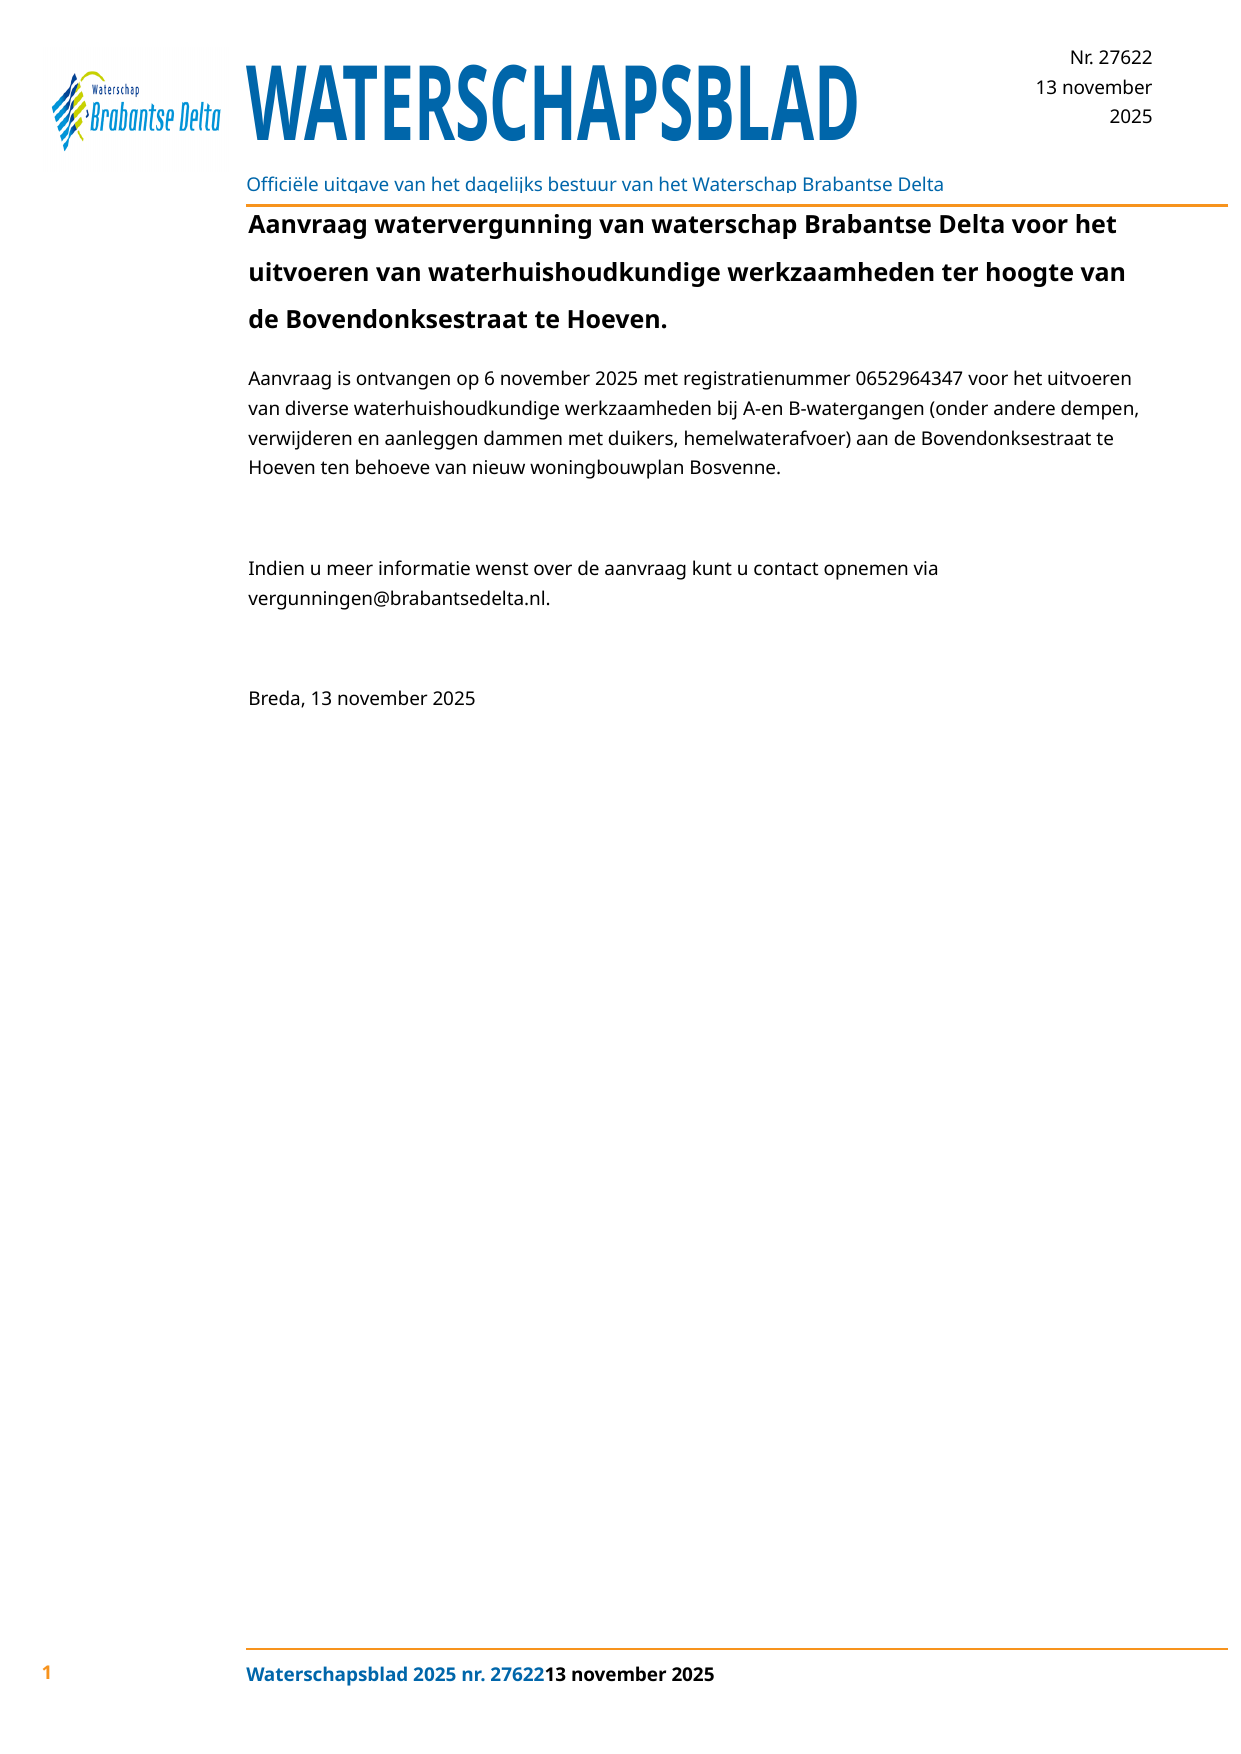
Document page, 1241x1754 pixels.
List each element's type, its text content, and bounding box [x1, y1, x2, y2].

text Indien u meer informatie wenst over de aanvraag kunt u contact opnemen via vergunningen@brabantsedelta.nl. [248, 555, 1152, 610]
picture [41, 47, 231, 172]
text Breda, 13 november 2025 [248, 686, 1152, 711]
text Aanvraag is ontvangen op 6 november 2025 met registratienummer 0652964347 voor het uitvoeren van diverse waterhuishoudkundige werkzaamheden bij A-en B-watergangen (onder andere dempen, verwijderen en aanleggen dammen met duikers, hemelwaterafvoer) aan de Bovendonksestraat te Hoeven ten behoeve van nieuw woningbouwplan Bosvenne. [248, 366, 1152, 480]
text Aanvraag watervergunning van waterschap Brabantse Delta voor het uitvoeren van waterhuishoudkundige werkzaamheden ter hoogte van de Bovendonksestraat te Hoeven. [248, 207, 1152, 336]
